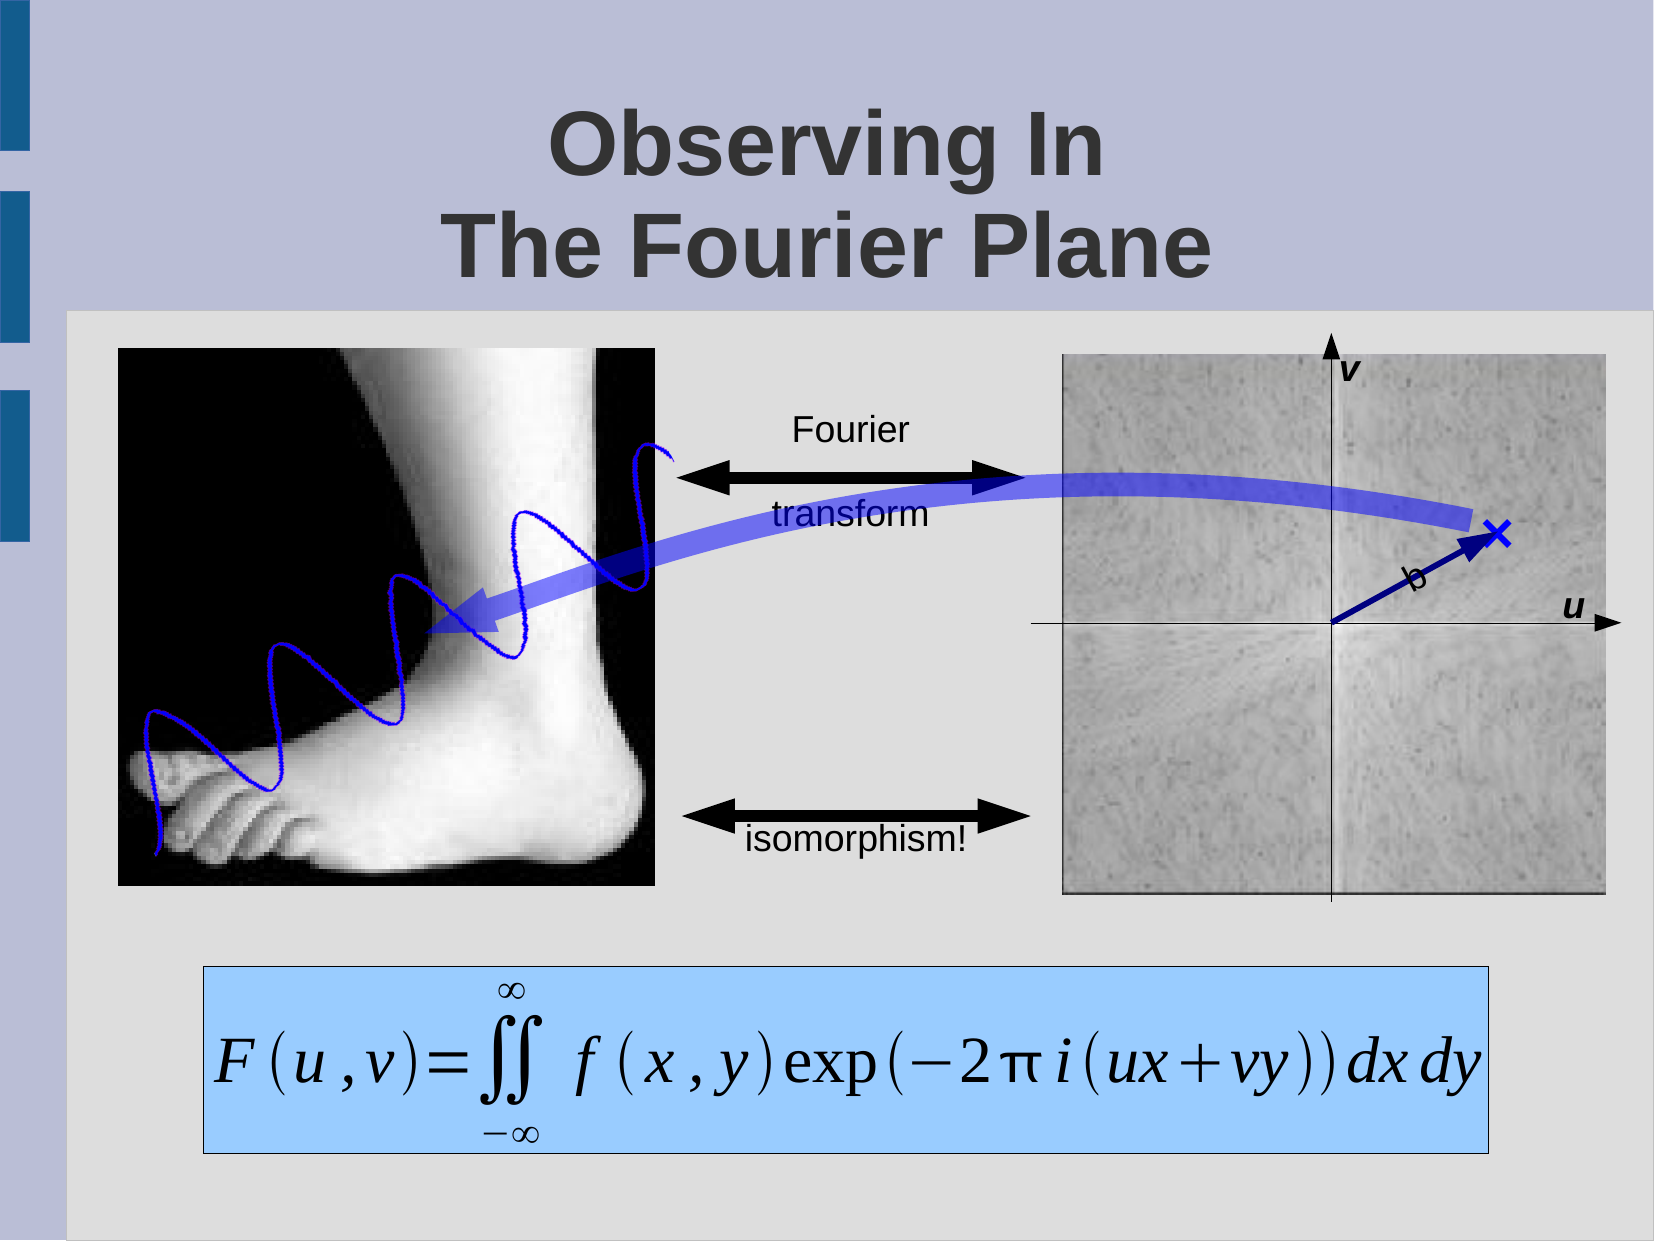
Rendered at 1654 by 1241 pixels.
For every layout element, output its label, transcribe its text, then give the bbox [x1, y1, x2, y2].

picture [1062, 354, 1331, 485]
picture [1332, 511, 1465, 618]
text_box v [1323, 340, 1375, 398]
picture [1332, 354, 1606, 623]
title Observing In The Fourier Plane [121, 91, 1534, 299]
picture [88, 348, 725, 886]
text_box × [1465, 493, 1536, 574]
picture [1062, 497, 1331, 623]
chart [203, 966, 1489, 1154]
picture [1332, 624, 1606, 895]
picture [1412, 578, 1422, 587]
picture [1062, 624, 1331, 895]
